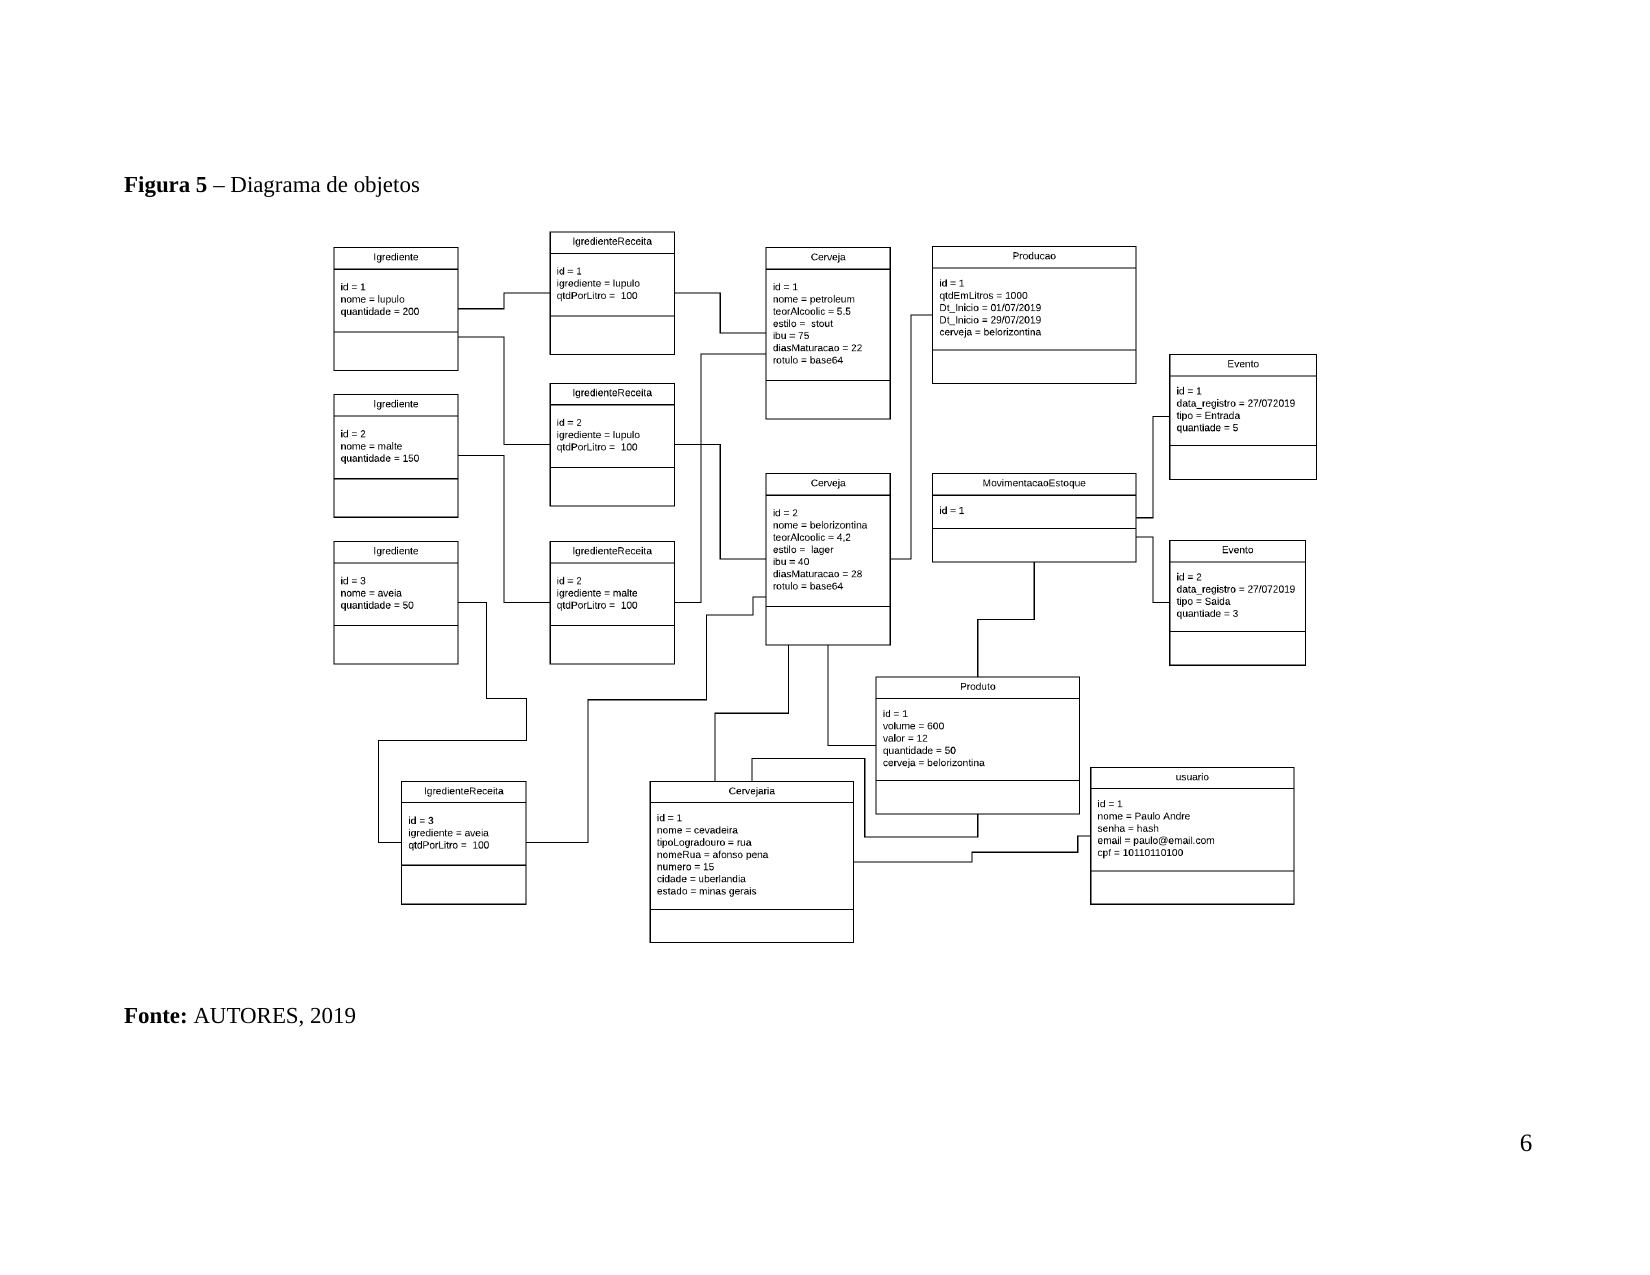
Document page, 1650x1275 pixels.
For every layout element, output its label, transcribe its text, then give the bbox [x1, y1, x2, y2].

table_header Figura 5 – Diagrama de objetos [118, 166, 1532, 203]
table_cell Fonte: AUTORES, 2019 [118, 997, 1532, 1034]
table_cell [118, 204, 1532, 997]
picture [311, 209, 1339, 965]
